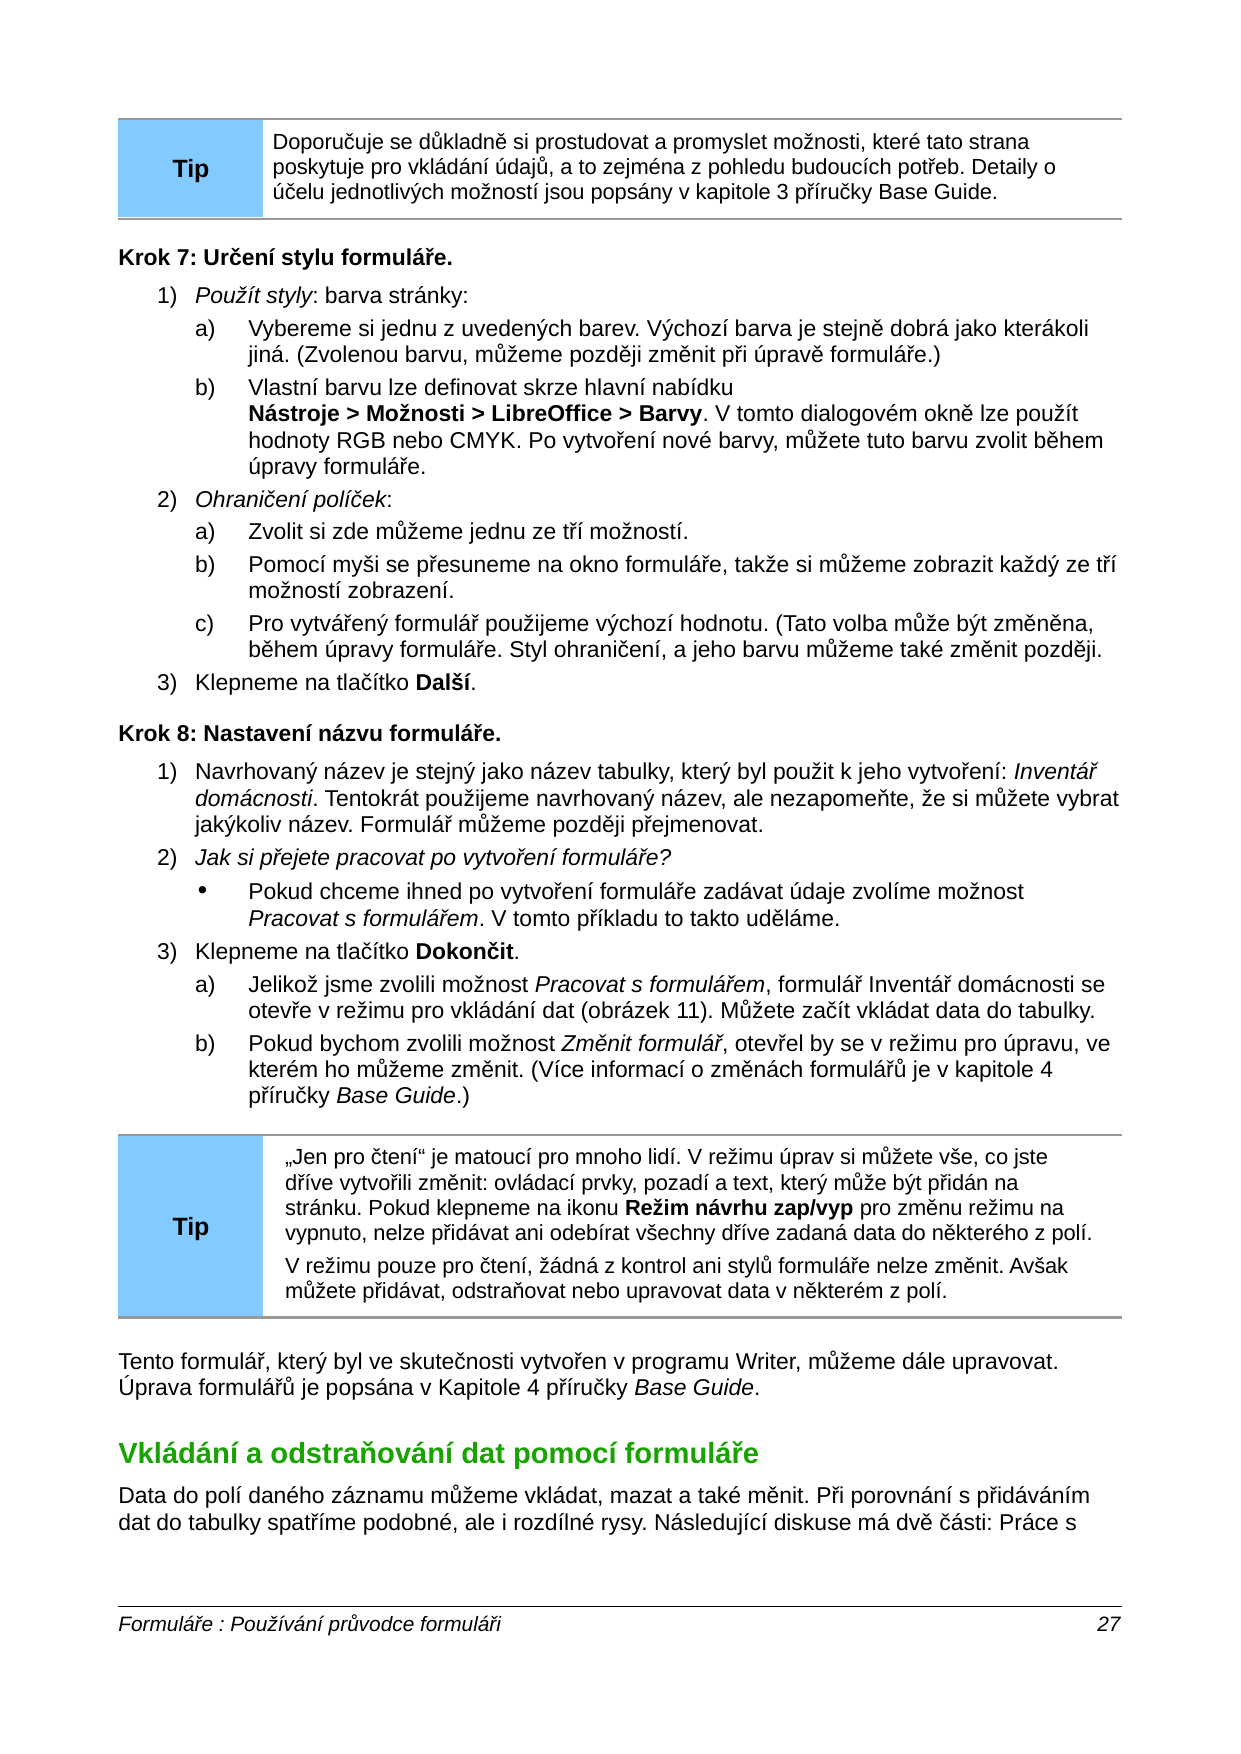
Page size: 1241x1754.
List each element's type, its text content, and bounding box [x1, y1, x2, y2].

text Krok 8: Nastavení názvu formuláře. [118, 719, 1122, 746]
list Vybereme si jednu z uvedených barev. Výchozí barva je stejně dobrá jako kterákoli jiná. (Zvolenou barvu, můžeme později změnit při úpravě formuláře.) [195, 315, 1122, 368]
list Pokud bychom zvolili možnost Změnit formulář, otevřel by se v režimu pro úpravu, ve kterém ho můžeme změnit. (Více informací o změnách formulářů je v kapitole 4 příručky Base Guide.) [195, 1029, 1122, 1108]
list Klepneme na tlačítko Další. [177, 669, 1122, 695]
text Data do polí daného záznamu můžeme vkládat, mazat a také měnit. Při porovnání s přidáváním dat do tabulky spatříme podobné, ale i rozdílné rysy. Následující diskuse má dvě části: Práce s [118, 1482, 1122, 1535]
list Klepneme na tlačítko Dokončit. [177, 938, 1122, 964]
table_header Tip [118, 120, 263, 217]
list Jak si přejete pracovat po vytvoření formuláře? [177, 843, 1122, 870]
list Ohraničení políček: [177, 486, 1122, 512]
text Krok 7: Určení stylu formuláře. [118, 244, 1122, 270]
table_header „Jen pro čtení“ je matoucí pro mnoho lidí. V režimu úprav si můžete vše, co jste dříve vytvořili změnit: ovládací prvky, pozadí a text, který může být přidán na stránku. Pokud klepneme na ikonu Režim návrhu zap/vyp pro změnu režimu na vypnuto, nelze přidávat ani odebírat všechny dříve zadaná data do některého z polí. V režimu pouze pro čtení, žádná z kontrol ani stylů formuláře nelze změnit. Avšak můžete přidávat, odstraňovat nebo upravovat data v některém z polí. [264, 1136, 1122, 1316]
list Zvolit si zde můžeme jednu ze tří možností. [195, 518, 1122, 545]
list Pokud chceme ihned po vytvoření formuláře zadávat údaje zvolíme možnost Pracovat s formulářem. V tomto příkladu to takto uděláme. [195, 876, 1122, 932]
list Vlastní barvu lze definovat skrze hlavní nabídku Nástroje > Možnosti > LibreOffice > Barvy. V tomto dialogovém okně lze použít hodnoty RGB nebo CMYK. Po vytvoření nové barvy, můžete tuto barvu zvolit během úpravy formuláře. [195, 374, 1122, 479]
list Pomocí myši se přesuneme na okno formuláře, takže si můžeme zobrazit každý ze tří možností zobrazení. [195, 551, 1122, 604]
list Jelikož jsme zvolili možnost Pracovat s formulářem, formulář Inventář domácnosti se otevře v režimu pro vkládání dat (obrázek 11). Můžete začít vkládat data do tabulky. [195, 971, 1122, 1023]
text Tento formulář, který byl ve skutečnosti vytvořen v programu Writer, můžeme dále upravovat. Úprava formulářů je popsána v Kapitole 4 příručky Base Guide. [118, 1348, 1122, 1401]
table_header Tip [118, 1136, 263, 1316]
subtitle Vkládání a odstraňování dat pomocí formuláře [118, 1436, 1122, 1470]
list Pro vytvářený formulář použijeme výchozí hodnotu. (Tato volba může být změněna, během úpravy formuláře. Styl ohraničení, a jeho barvu můžeme také změnit později. [195, 610, 1122, 663]
list Navrhovaný název je stejný jako název tabulky, který byl použit k jeho vytvoření: Inventář domácnosti. Tentokrát použijeme navrhovaný název, ale nezapomeňte, že si můžete vybrat jakýkoliv název. Formulář můžeme později přejmenovat. [177, 758, 1122, 837]
list Použít styly: barva stránky: [177, 282, 1122, 309]
table_header Doporučuje se důkladně si prostudovat a promyslet možnosti, které tato strana poskytuje pro vkládání údajů, a to zejména z pohledu budoucích potřeb. Detaily o účelu jednotlivých možností jsou popsány v kapitole 3 příručky Base Guide. [264, 120, 1122, 217]
